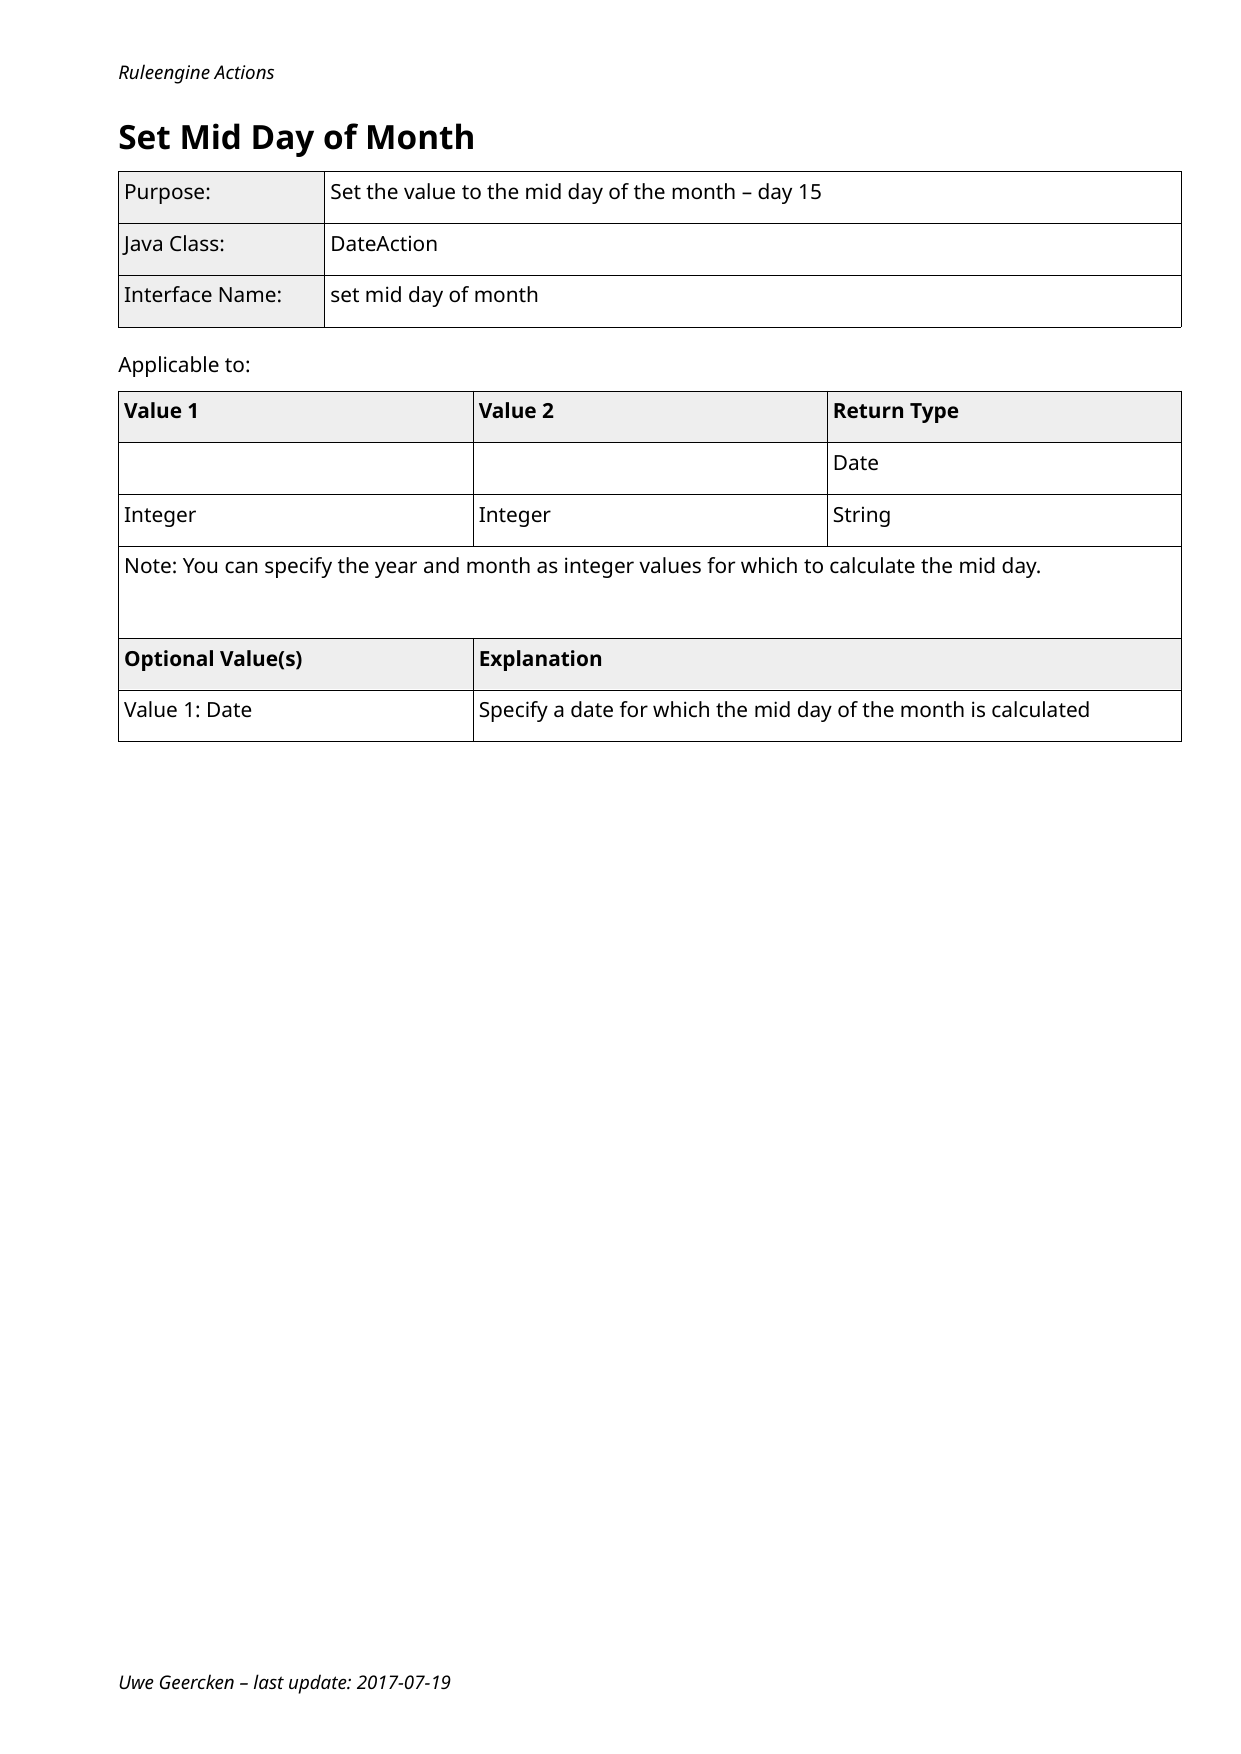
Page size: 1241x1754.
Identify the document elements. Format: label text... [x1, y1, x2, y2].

table_cell Optional Value(s) [119, 639, 473, 689]
table_cell set mid day of month [325, 276, 1181, 327]
table_cell Explanation [474, 639, 1181, 689]
text Applicable to: [118, 350, 1181, 379]
table_cell Date [828, 443, 1181, 494]
table_cell Integer [474, 495, 827, 546]
table_cell Interface Name: [119, 276, 324, 327]
table_cell Java Class: [119, 224, 324, 275]
table_header Value 2 [474, 392, 827, 442]
table_cell Integer [119, 495, 473, 546]
table_cell Specify a date for which the mid day of the month is calculated [474, 691, 1181, 741]
table_header Purpose: [119, 172, 324, 223]
table_cell [474, 443, 827, 494]
table_cell Value 1: Date [119, 691, 473, 741]
table_cell [119, 443, 473, 494]
table_cell DateAction [325, 224, 1181, 275]
table_header Return Type [828, 392, 1181, 442]
table_header Set the value to the mid day of the month – day 15 [325, 172, 1181, 223]
table_header Value 1 [119, 392, 473, 442]
table_cell Note: You can specify the year and month as integer values for which to calculate the mid day. [119, 547, 1181, 638]
text Set Mid Day of Month [118, 114, 1181, 159]
table_cell String [828, 495, 1181, 546]
